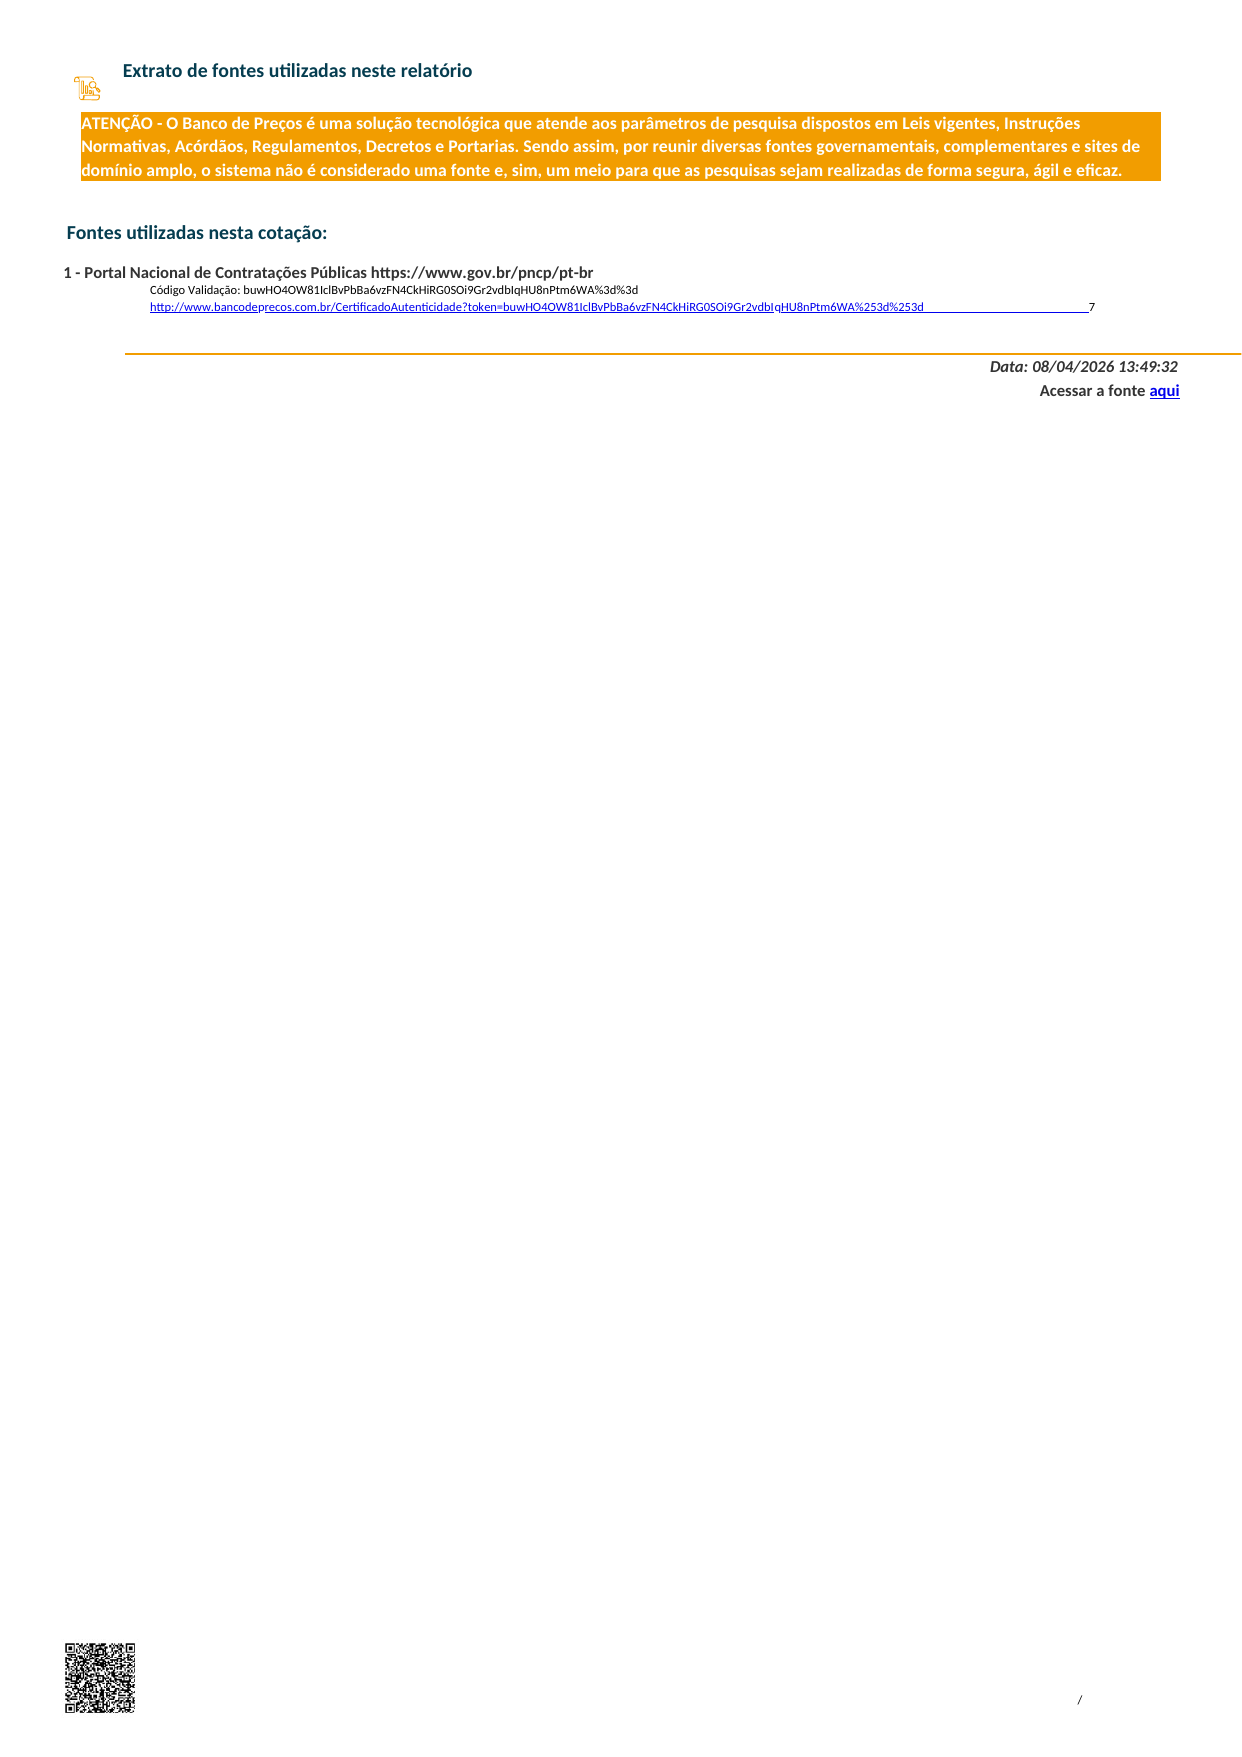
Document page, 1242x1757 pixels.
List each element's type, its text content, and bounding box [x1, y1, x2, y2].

text http://www.bancodeprecos.com.br/CertificadoAutenticidade?token=buwHO4OW81IclBvPbBa6vzFN4CkHiRG0SOi9Gr2vdbIqHU8nPtm6WA%253d%253d 7 [150, 299, 1178, 314]
text Código Validação: buwHO4OW81IclBvPbBa6vzFN4CkHiRG0SOi9Gr2vdbIqHU8nPtm6WA%3d%3d [150, 283, 1178, 298]
text Acessar a fonte aqui [150, 380, 1179, 400]
subtitle [150, 341, 1179, 353]
subtitle Data: 08/04/2026 13:49:32 [150, 355, 1179, 377]
